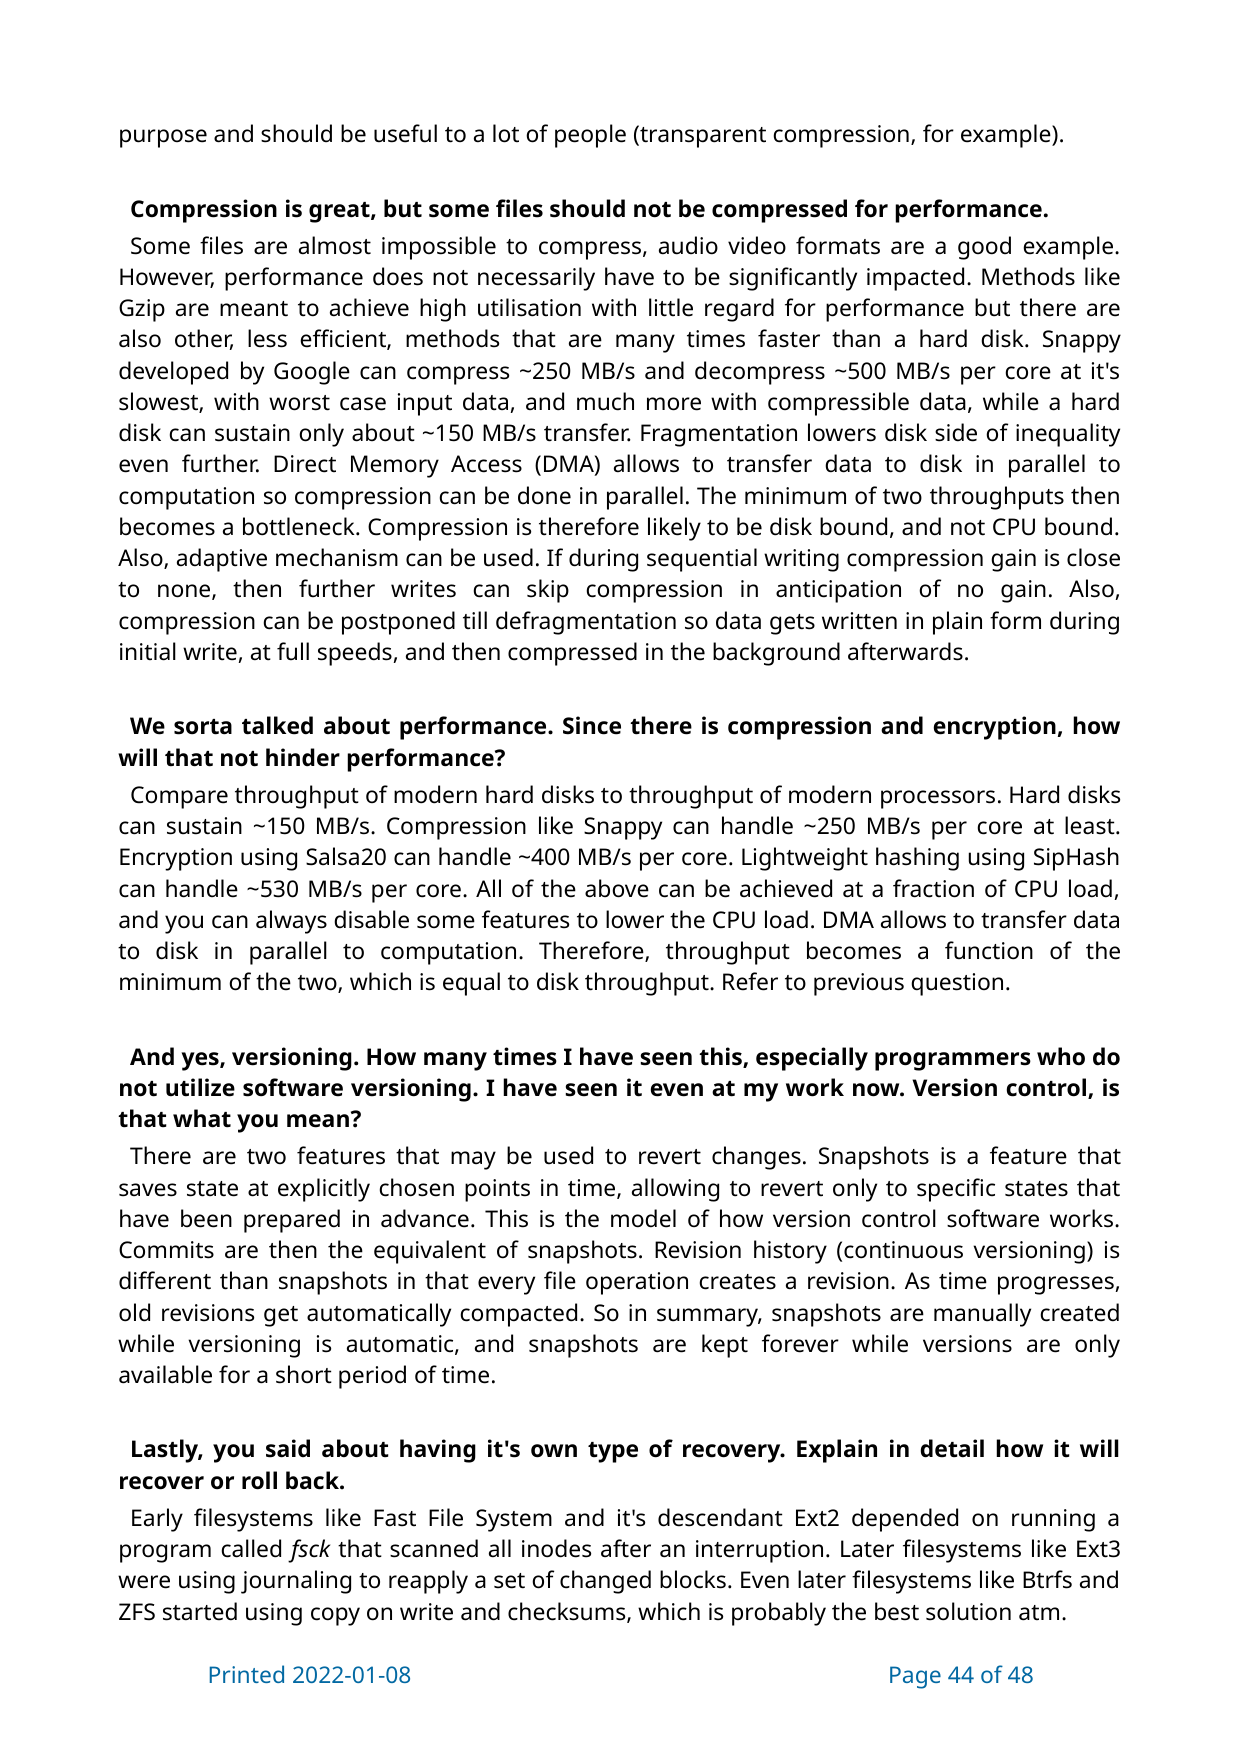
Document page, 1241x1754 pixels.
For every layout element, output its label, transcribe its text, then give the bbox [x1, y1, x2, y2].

text There are two features that may be used to revert changes. Snapshots is a feature that saves state at explicitly chosen points in time, allowing to revert only to specific states that have been prepared in advance. This is the model of how version control software works. Commits are then the equivalent of snapshots. Revision history (continuous versioning) is different than snapshots in that every file operation creates a revision. As time progresses, old revisions get automatically compacted. So in summary, snapshots are manually created while versioning is automatic, and snapshots are kept forever while versions are only available for a short period of time. [118, 1140, 1122, 1390]
text Some files are almost impossible to compress, audio video formats are a good example. However, performance does not necessarily have to be significantly impacted. Methods like Gzip are meant to achieve high utilisation with little regard for performance but there are also other, less efficient, methods that are many times faster than a hard disk. Snappy developed by Google can compress ~250 MB/s and decompress ~500 MB/s per core at it's slowest, with worst case input data, and much more with compressible data, while a hard disk can sustain only about ~150 MB/s transfer. Fragmentation lowers disk side of inequality even further. Direct Memory Access (DMA) allows to transfer data to disk in parallel to computation so compression can be done in parallel. The minimum of two throughputs then becomes a bottleneck. Compression is therefore likely to be disk bound, and not CPU bound. Also, adaptive mechanism can be used. If during sequential writing compression gain is close to none, then further writes can skip compression in anticipation of no gain. Also, compression can be postponed till defragmentation so data gets written in plain form during initial write, at full speeds, and then compressed in the background afterwards. [118, 230, 1122, 667]
text Lastly, you said about having it's own type of recovery. Explain in detail how it will recover or roll back. [118, 1433, 1122, 1496]
text purpose and should be useful to a lot of people (transparent compression, for example). [118, 118, 1122, 149]
text Compression is great, but some files should not be compressed for performance. [118, 192, 1122, 224]
text Compare throughput of modern hard disks to throughput of modern processors. Hard disks can sustain ~150 MB/s. Compression like Snappy can handle ~250 MB/s per core at least. Encryption using Salsa20 can handle ~400 MB/s per core. Lightweight hashing using SipHash can handle ~530 MB/s per core. All of the above can be achieved at a fraction of CPU load, and you can always disable some features to lower the CPU load. DMA allows to transfer data to disk in parallel to computation. Therefore, throughput becomes a function of the minimum of the two, which is equal to disk throughput. Refer to previous question. [118, 779, 1122, 997]
text And yes, versioning. How many times I have seen this, especially programmers who do not utilize software versioning. I have seen it even at my work now. Version control, is that what you mean? [118, 1041, 1122, 1134]
text Early filesystems like Fast File System and it's descendant Ext2 depended on running a program called fsck that scanned all inodes after an interruption. Later filesystems like Ext3 were using journaling to reapply a set of changed blocks. Even later filesystems like Btrfs and ZFS started using copy on write and checksums, which is probably the best solution atm. [118, 1502, 1122, 1627]
text We sorta talked about performance. Since there is compression and encryption, how will that not hinder performance? [118, 710, 1122, 773]
